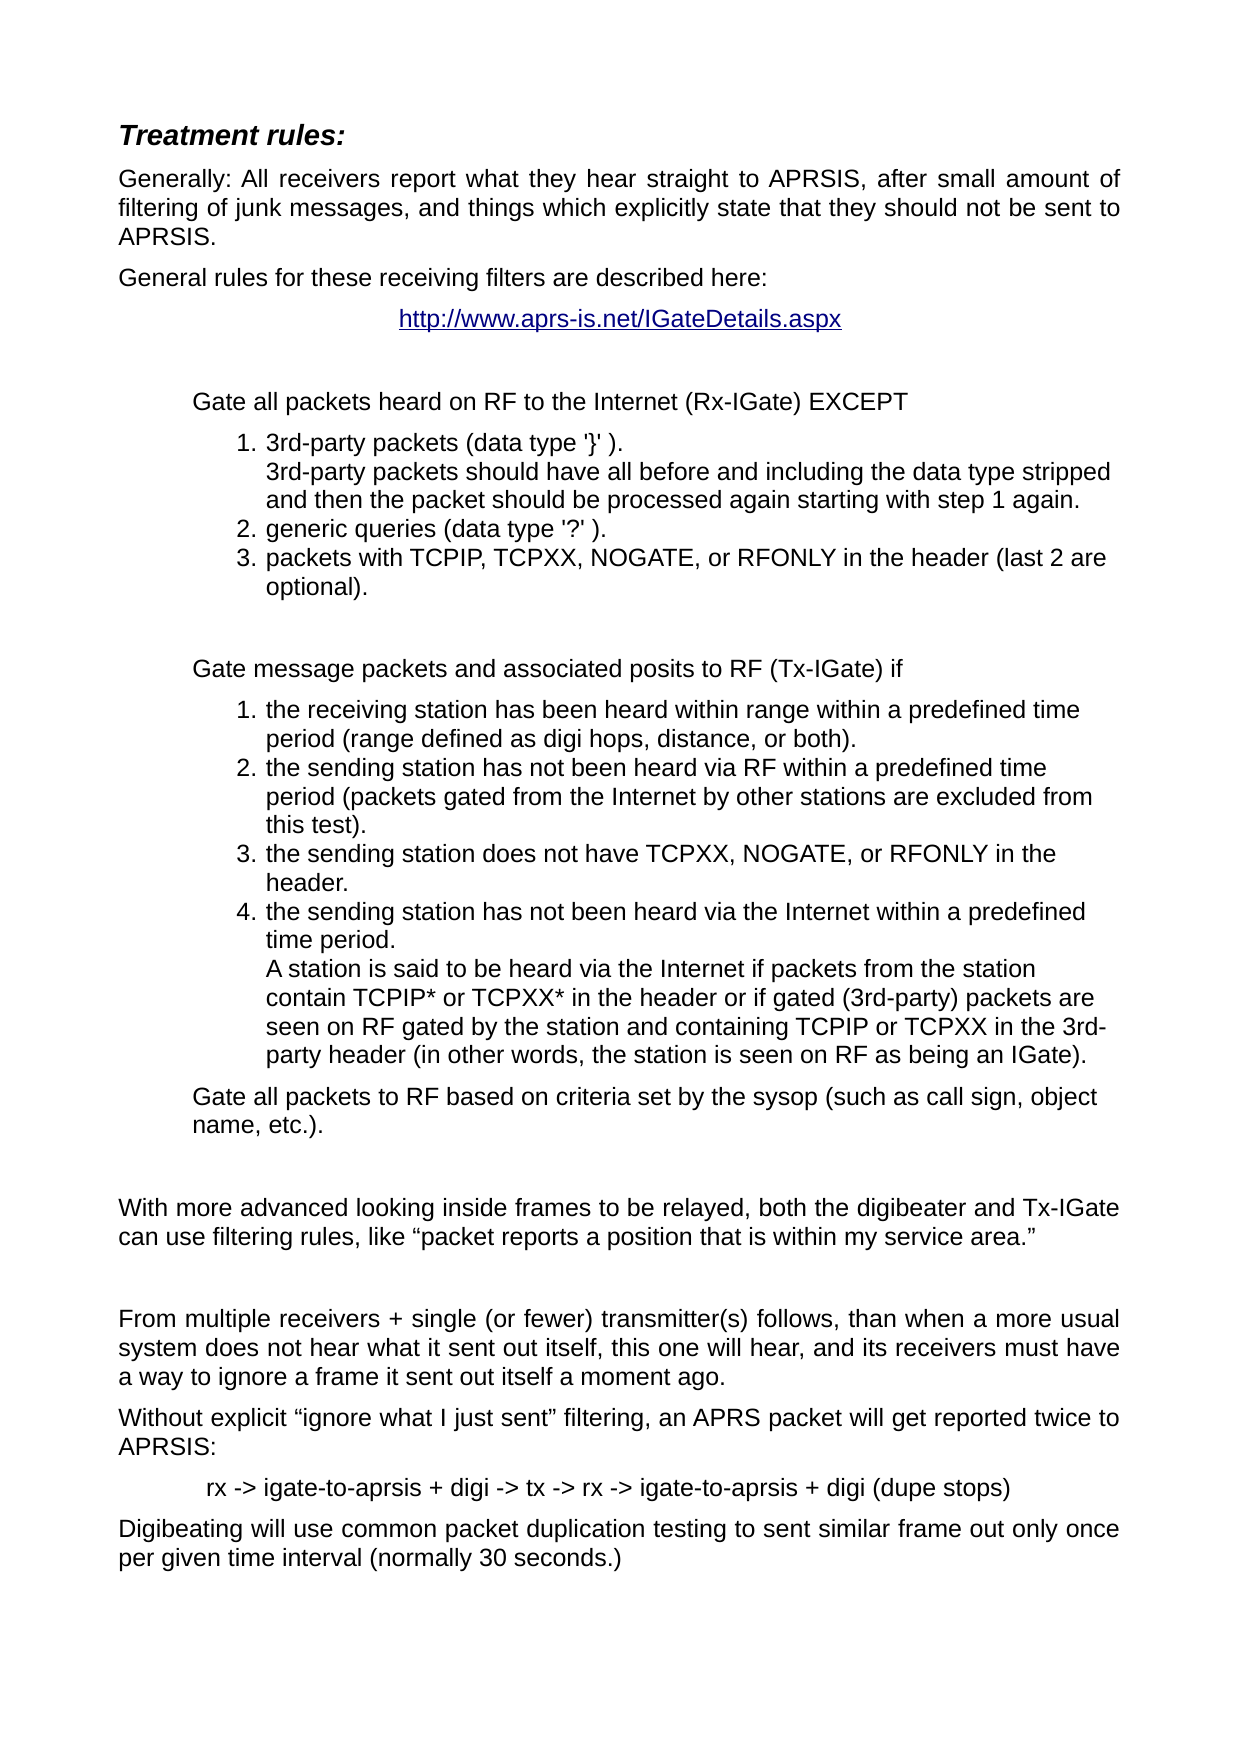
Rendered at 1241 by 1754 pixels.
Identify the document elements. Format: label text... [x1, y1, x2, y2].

list 3rd-party packets (data type '}' ). 3rd-party packets should have all before and including the data type stripped and then the packet should be processed again starting with step 1 again. [236, 428, 1122, 514]
text From multiple receivers + single (or fewer) transmitter(s) follows, than when a more usual system does not hear what it sent out itself, this one will hear, and its receivers must have a way to ignore a frame it sent out itself a moment ago. [118, 1304, 1122, 1390]
text General rules for these receiving filters are described here: [118, 263, 1122, 292]
text With more advanced looking inside frames to be relayed, both the digibeater and Tx-IGate can use filtering rules, like “packet reports a position that is within my service area.” [118, 1193, 1122, 1250]
text Digibeating will use common packet duplication testing to sent similar frame out only once per given time interval (normally 30 seconds.) [118, 1514, 1122, 1572]
text rx -> igate-to-aprsis + digi -> tx -> rx -> igate-to-aprsis + digi (dupe stops) [118, 1473, 1122, 1502]
list the sending station has not been heard via the Internet within a predefined time period. A station is said to be heard via the Internet if packets from the station contain TCPIP* or TCPXX* in the header or if gated (3rd-party) packets are seen on RF gated by the station and containing TCPIP or TCPXX in the 3rd-party header (in other words, the station is seen on RF as being an IGate). [236, 897, 1122, 1069]
subtitle Treatment rules: [118, 118, 1122, 152]
list the sending station does not have TCPXX, NOGATE, or RFONLY in the header. [236, 839, 1122, 897]
list the receiving station has been heard within range within a predefined time period (range defined as digi hops, distance, or both). [236, 695, 1122, 753]
text Without explicit “ignore what I just sent” filtering, an APRS packet will get reported twice to APRSIS: [118, 1403, 1122, 1460]
list packets with TCPIP, TCPXX, NOGATE, or RFONLY in the header (last 2 are optional). [236, 543, 1122, 600]
list the sending station has not been heard via RF within a predefined time period (packets gated from the Internet by other stations are excluded from this test). [236, 753, 1122, 839]
text Gate all packets heard on RF to the Internet (Rx-IGate) EXCEPT [192, 387, 1122, 415]
text http://www.aprs-is.net/IGateDetails.aspx [118, 304, 1122, 333]
text Gate all packets to RF based on criteria set by the sysop (such as call sign, object name, etc.). [192, 1082, 1122, 1139]
text Generally: All receivers report what they hear straight to APRSIS, after small amount of filtering of junk messages, and things which explicitly state that they should not be sent to APRSIS. [118, 164, 1122, 250]
list generic queries (data type '?' ). [236, 514, 1122, 543]
text Gate message packets and associated posits to RF (Tx-IGate) if [192, 654, 1122, 683]
